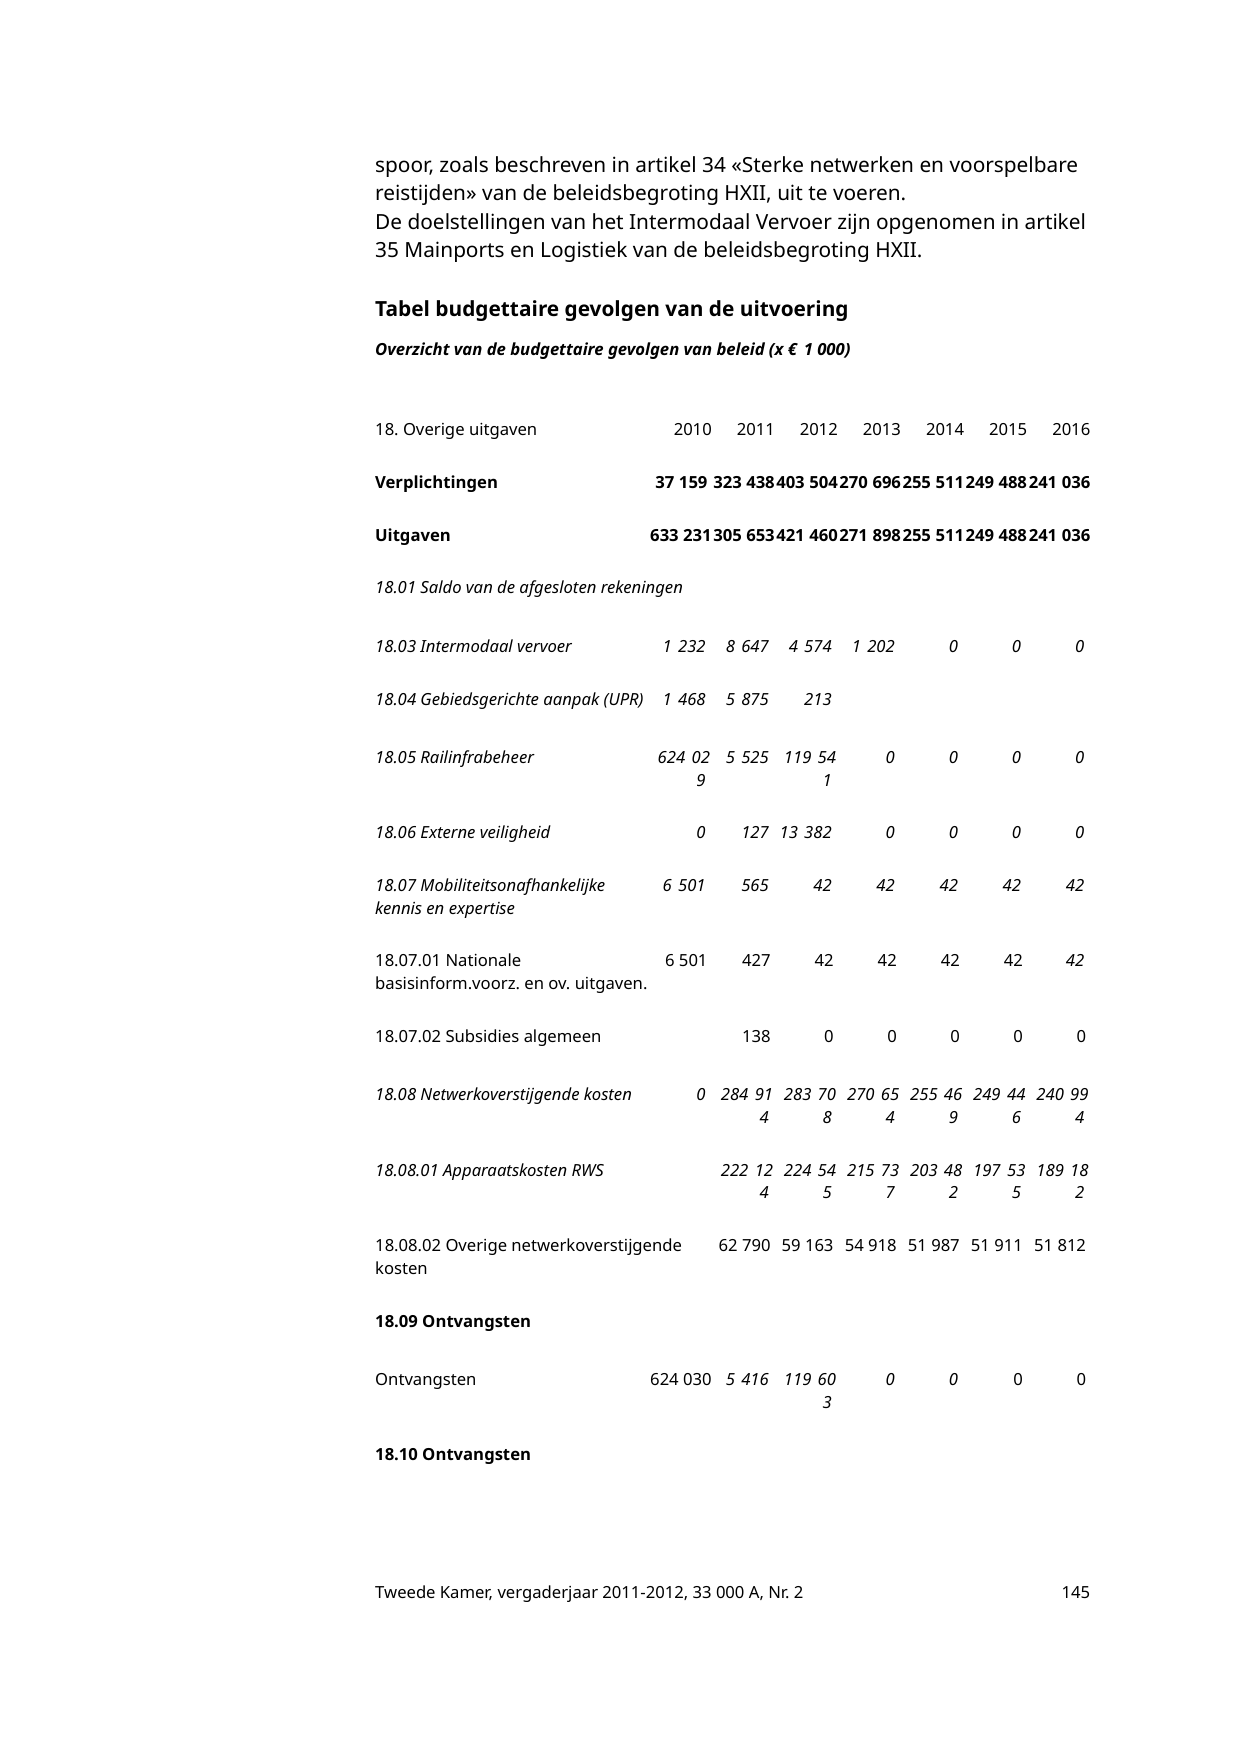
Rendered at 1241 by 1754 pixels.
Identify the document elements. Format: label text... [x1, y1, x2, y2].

table_cell [775, 1309, 838, 1368]
table_cell 0 [1027, 1025, 1090, 1083]
table_cell 222 124 [711, 1158, 774, 1234]
table_cell 249 446 [964, 1083, 1027, 1158]
table_cell 403 504 [775, 471, 838, 523]
table_cell [901, 687, 964, 746]
table_cell [964, 687, 1027, 746]
table_cell 0 [1027, 746, 1090, 821]
table_cell 42 [1027, 949, 1090, 1024]
table_cell 42 [775, 874, 838, 949]
table_header 2013 [838, 418, 901, 471]
table_cell 0 [901, 634, 964, 687]
table_cell 1 468 [648, 687, 711, 746]
table_cell [711, 576, 774, 634]
table_cell 0 [964, 634, 1027, 687]
table_header 2014 [901, 418, 964, 471]
table_cell 249 488 [964, 523, 1027, 576]
table_cell 0 [1027, 821, 1090, 874]
table_cell 51 812 [1027, 1234, 1090, 1309]
table_cell 255 511 [901, 523, 964, 576]
table_cell 127 [711, 821, 774, 874]
table_cell Verplichtingen [375, 471, 648, 523]
table_cell 203 482 [901, 1158, 964, 1234]
table_cell 624 030 [648, 1368, 711, 1443]
table_cell 249 488 [964, 471, 1027, 523]
table_cell [775, 1443, 838, 1501]
table_cell [964, 1309, 1027, 1368]
table_cell 0 [901, 1025, 964, 1083]
table_cell [711, 1309, 774, 1368]
table_cell 270 654 [838, 1083, 901, 1158]
table_cell 18.03 Intermodaal vervoer [375, 634, 648, 687]
table_header 2015 [964, 418, 1027, 471]
table_cell 0 [964, 746, 1027, 821]
table_cell Ontvangsten [375, 1368, 648, 1443]
table_cell 18.07.01 Nationale basisinform.voorz. en ov. uitgaven. [375, 949, 648, 1024]
table_cell 5 416 [711, 1368, 774, 1443]
table_cell 565 [711, 874, 774, 949]
table_cell 13 382 [775, 821, 838, 874]
table_cell 8 647 [711, 634, 774, 687]
table_cell 0 [964, 821, 1027, 874]
table_cell [838, 687, 901, 746]
table_cell 197 535 [964, 1158, 1027, 1234]
table_cell 18.10 Ontvangsten [375, 1443, 648, 1501]
table_cell 119 541 [775, 746, 838, 821]
table_cell 0 [775, 1025, 838, 1083]
table_cell 18.09 Ontvangsten [375, 1309, 648, 1368]
table_cell [711, 1443, 774, 1501]
table_cell 271 898 [838, 523, 901, 576]
table_cell 215 737 [838, 1158, 901, 1234]
table_cell 18.08.01 Apparaatskosten RWS [375, 1158, 648, 1234]
table_cell 224 545 [775, 1158, 838, 1234]
table_cell [1027, 687, 1090, 746]
table_cell [1027, 576, 1090, 634]
table_header 18. Overige uitgaven [375, 418, 648, 471]
table_cell 18.04 Gebiedsgerichte aanpak (UPR) [375, 687, 648, 746]
table_cell 1 202 [838, 634, 901, 687]
table_cell 18.07 Mobiliteitsonafhankelijke kennis en expertise [375, 874, 648, 949]
table_cell 42 [964, 874, 1027, 949]
table_cell 421 460 [775, 523, 838, 576]
table_cell 18.08.02 Overige netwerkoverstijgende kosten [375, 1234, 711, 1309]
text Tabel budgettaire gevolgen van de uitvoering [375, 294, 1090, 322]
table_cell 0 [838, 1025, 901, 1083]
table_cell 51 911 [964, 1234, 1027, 1309]
table_cell 0 [1027, 634, 1090, 687]
table_cell 51 987 [901, 1234, 964, 1309]
table_cell 0 [648, 1083, 711, 1158]
table_cell 241 036 [1027, 471, 1090, 523]
table_cell 18.01 Saldo van de afgesloten rekeningen [375, 576, 711, 634]
table_cell 6 501 [648, 949, 711, 1024]
table_cell 240 994 [1027, 1083, 1090, 1158]
table_cell [1027, 1443, 1090, 1501]
table_cell 18.06 Externe veiligheid [375, 821, 648, 874]
table_cell 42 [838, 949, 901, 1024]
table_cell 62 790 [711, 1234, 774, 1309]
table_cell 42 [838, 874, 901, 949]
table_cell Uitgaven [375, 523, 648, 576]
table_cell 42 [1027, 874, 1090, 949]
table_cell 138 [711, 1025, 774, 1083]
table_cell 241 036 [1027, 523, 1090, 576]
table_cell 624 029 [648, 746, 711, 821]
table_cell 0 [1027, 1368, 1090, 1443]
table_cell 0 [838, 746, 901, 821]
table_cell 1 232 [648, 634, 711, 687]
table_cell [964, 1443, 1027, 1501]
text spoor, zoals beschreven in artikel 34 «Sterke netwerken en voorspelbare reistijden» van de beleidsbegroting HXII, uit te voeren. [375, 150, 1090, 207]
table_cell [1027, 1309, 1090, 1368]
table_cell 119 603 [775, 1368, 838, 1443]
table_cell 18.05 Railinfrabeheer [375, 746, 648, 821]
table_cell [648, 1309, 711, 1368]
table_header 2010 [648, 418, 711, 471]
table_cell 6 501 [648, 874, 711, 949]
table_cell [648, 1443, 711, 1501]
table_cell 42 [901, 949, 964, 1024]
table_cell 255 469 [901, 1083, 964, 1158]
table_cell 42 [964, 949, 1027, 1024]
table_cell 0 [901, 821, 964, 874]
table_cell 284 914 [711, 1083, 774, 1158]
table_cell 0 [838, 821, 901, 874]
table_cell 270 696 [838, 471, 901, 523]
table_cell 4 574 [775, 634, 838, 687]
table_cell 18.07.02 Subsidies algemeen [375, 1025, 648, 1083]
table_cell [775, 576, 838, 634]
table_header 2012 [775, 418, 838, 471]
table_cell 54 918 [838, 1234, 901, 1309]
table_cell 0 [964, 1025, 1027, 1083]
table_cell 0 [964, 1368, 1027, 1443]
table_cell 189 182 [1027, 1158, 1090, 1234]
table_cell 59 163 [775, 1234, 838, 1309]
table_cell 427 [711, 949, 774, 1024]
table_header 2016 [1027, 418, 1090, 471]
table_cell 0 [648, 821, 711, 874]
table_cell [838, 1443, 901, 1501]
table_cell 255 511 [901, 471, 964, 523]
table_cell 18.08 Netwerkoverstijgende kosten [375, 1083, 648, 1158]
table_cell 0 [901, 746, 964, 821]
table_cell [901, 1443, 964, 1501]
table_header 2011 [711, 418, 774, 471]
table_cell 0 [838, 1368, 901, 1443]
table_cell [838, 1309, 901, 1368]
table_cell [648, 1158, 711, 1234]
table_cell 283 708 [775, 1083, 838, 1158]
table_cell 213 [775, 687, 838, 746]
table_cell [964, 576, 1027, 634]
table_cell 42 [901, 874, 964, 949]
table_cell 5 875 [711, 687, 774, 746]
table_cell 37 159 [648, 471, 711, 523]
table_cell 633 231 [648, 523, 711, 576]
table_cell [648, 1025, 711, 1083]
table_cell [901, 1309, 964, 1368]
text De doelstellingen van het Intermodaal Vervoer zijn opgenomen in artikel 35 Mainports en Logistiek van de beleidsbegroting HXII. [375, 207, 1090, 264]
table_cell [838, 576, 901, 634]
table_cell 323 438 [711, 471, 774, 523]
table_cell 0 [901, 1368, 964, 1443]
table_cell [901, 576, 964, 634]
text Overzicht van de budgettaire gevolgen van beleid (x € 1 000) [375, 337, 1090, 360]
table_cell 42 [775, 949, 838, 1024]
table_cell 5 525 [711, 746, 774, 821]
table_cell 305 653 [711, 523, 774, 576]
